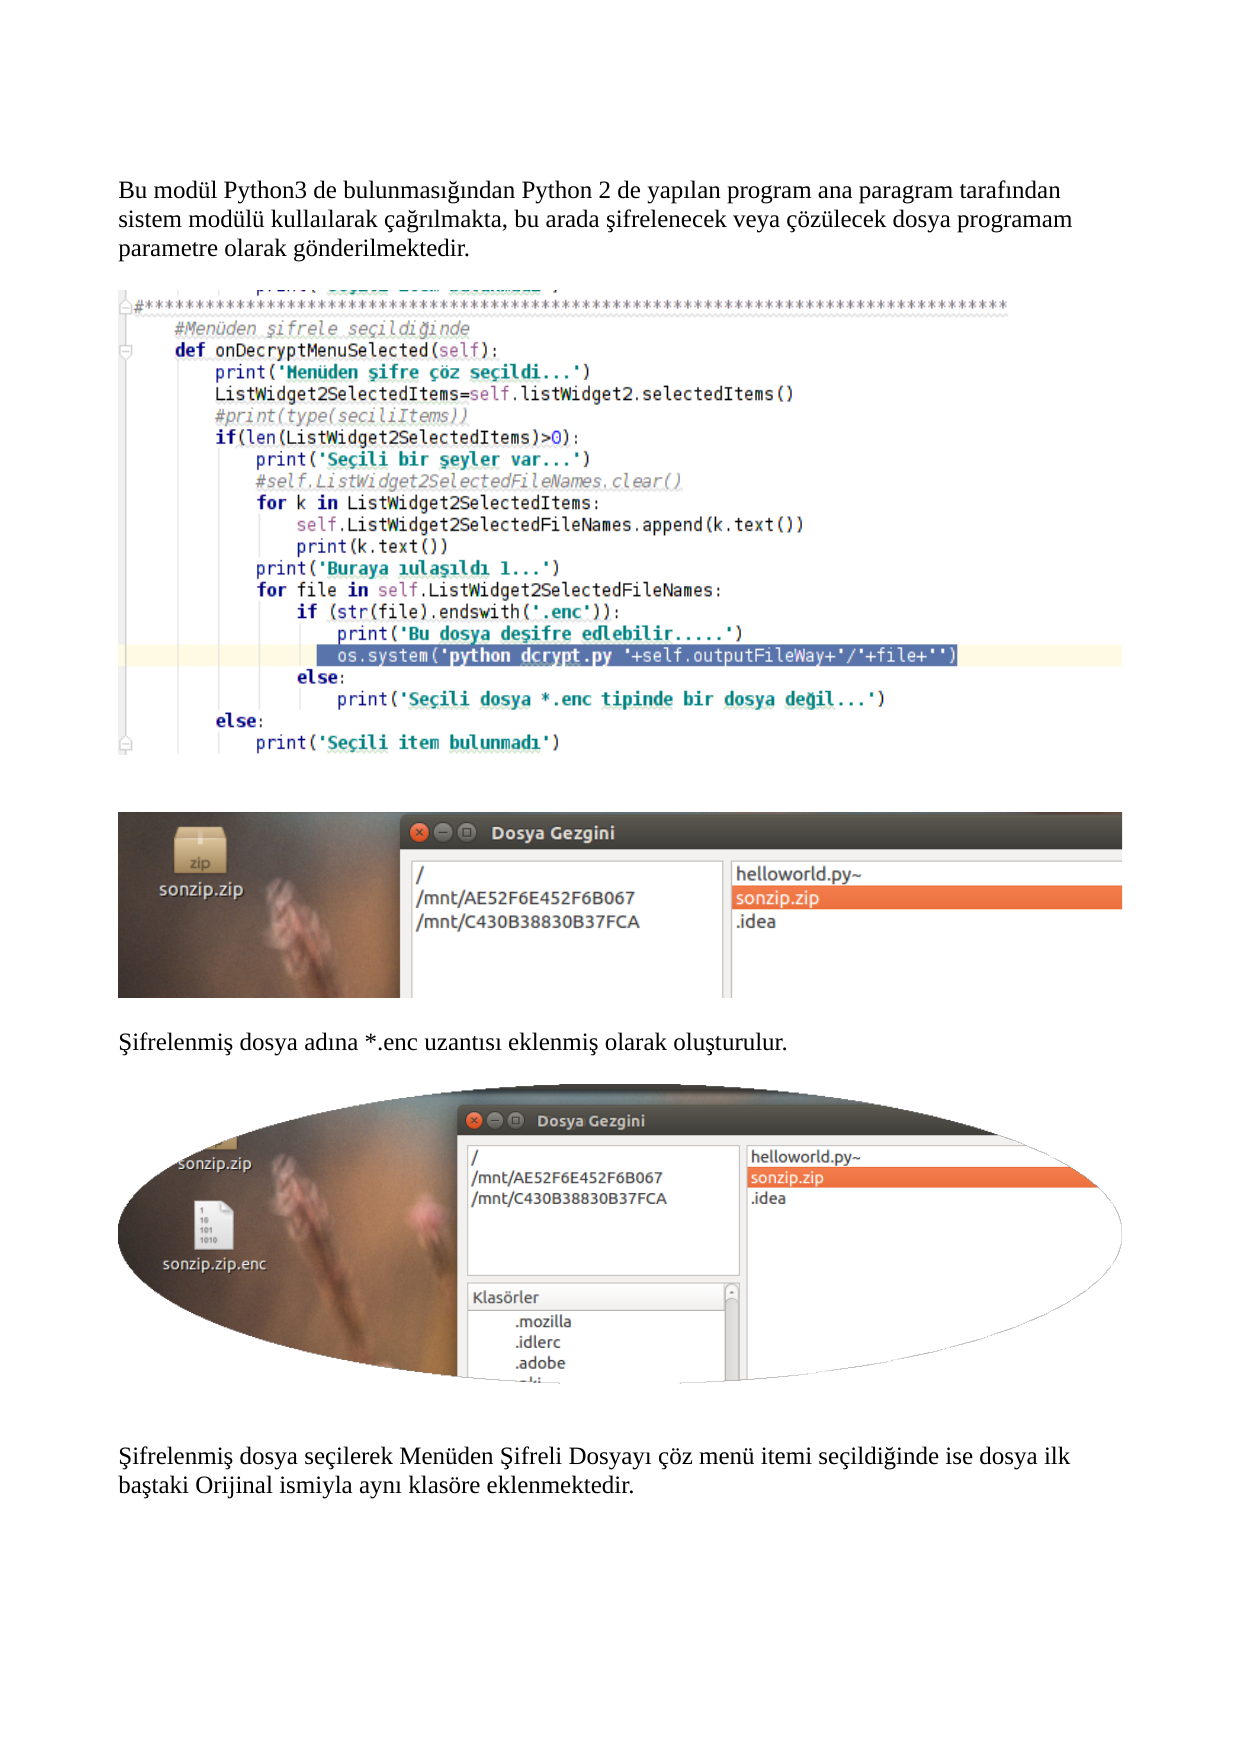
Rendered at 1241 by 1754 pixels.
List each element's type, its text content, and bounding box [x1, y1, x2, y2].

picture [118, 290, 1123, 755]
text Şifrelenmiş dosya adına *.enc uzantısı eklenmiş olarak oluşturulur. [118, 1027, 1122, 1056]
text Şifrelenmiş dosya seçilerek Menüden Şifreli Dosyayı çöz menü itemi seçildiğinde ise dosya ilk baştaki Orijinal ismiyla aynı klasöre eklenmektedir. [118, 1441, 1122, 1499]
picture [118, 812, 1123, 998]
text Bu modül Python3 de bulunmasığından Python 2 de yapılan program ana paragram tarafından sistem modülü kullaılarak çağrılmakta, bu arada şifrelenecek veya çözülecek dosya programam parametre olarak gönderilmektedir. [118, 176, 1122, 262]
picture [118, 1084, 1123, 1384]
